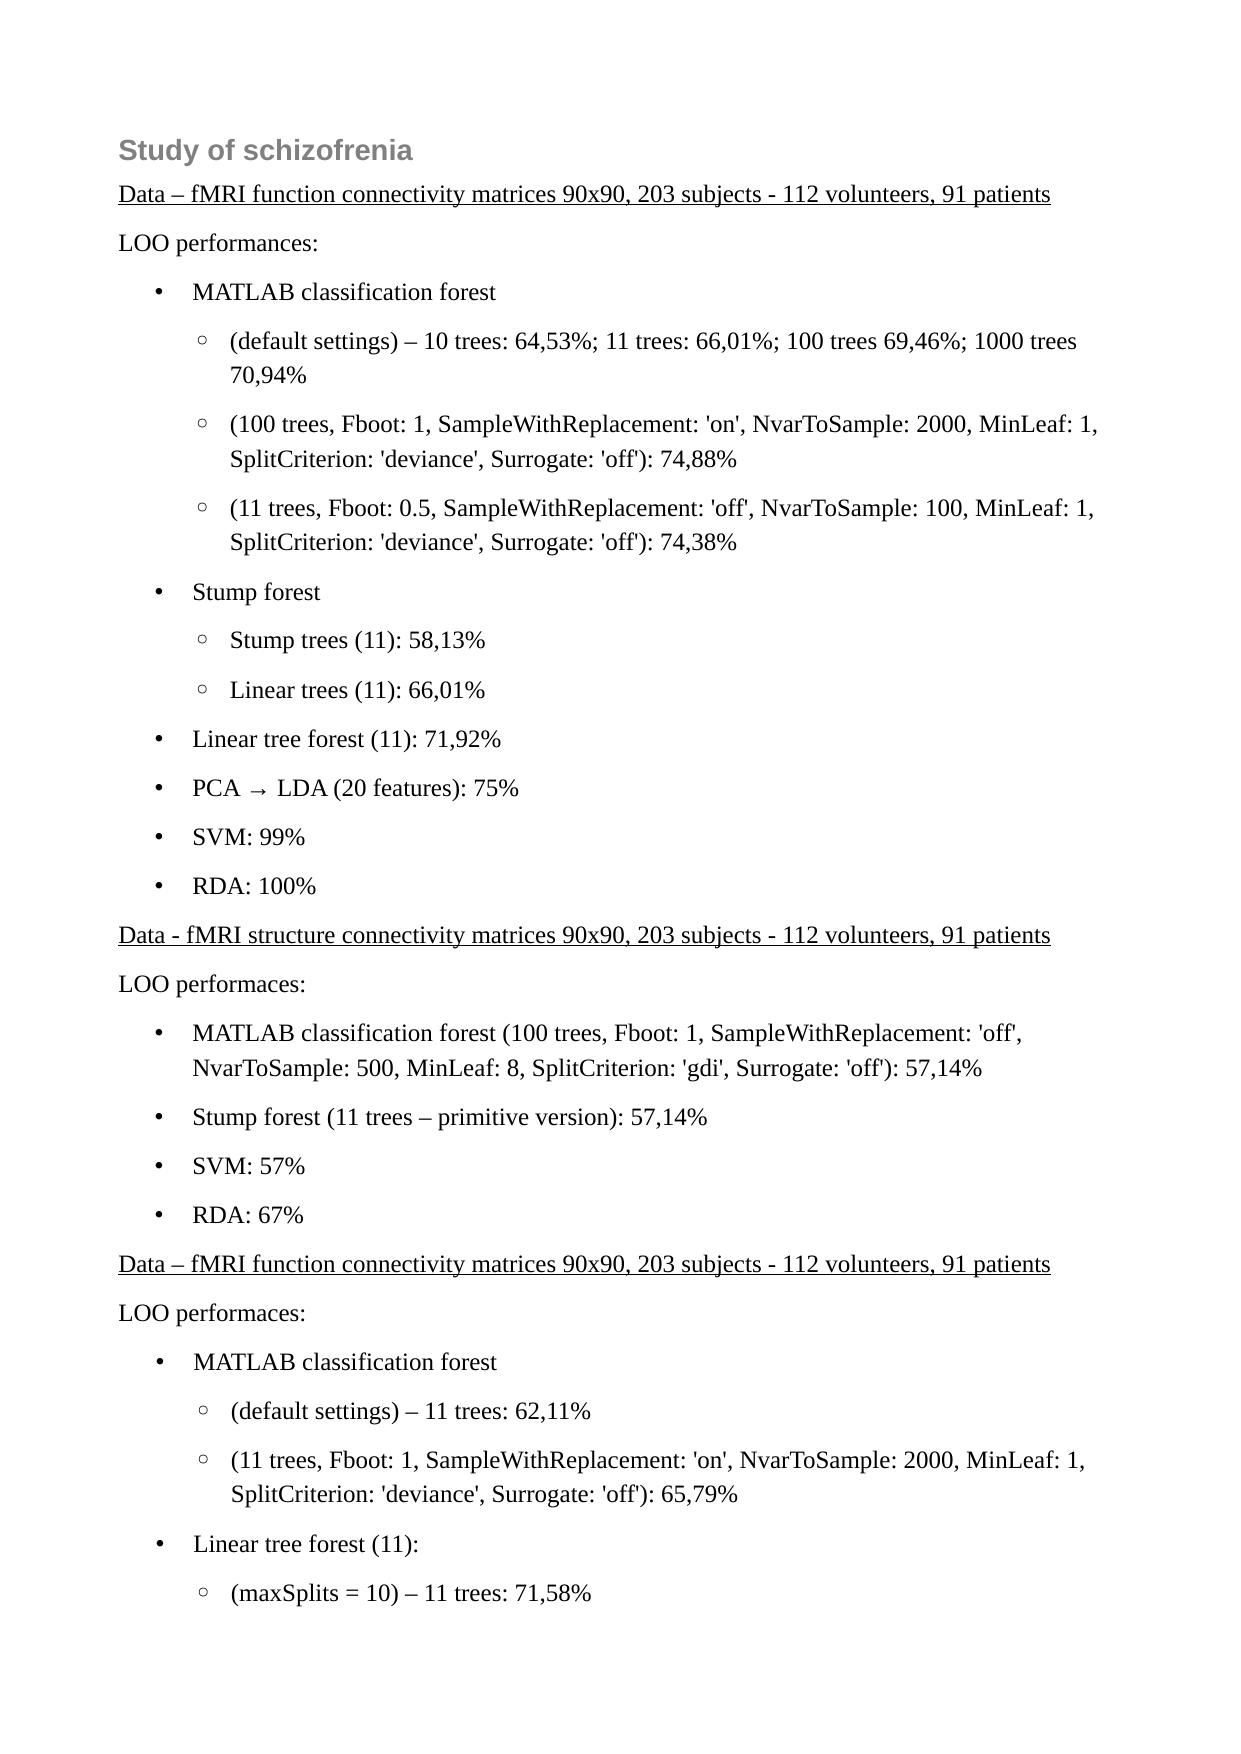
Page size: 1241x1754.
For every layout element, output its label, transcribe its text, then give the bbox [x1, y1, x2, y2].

list MATLAB classification forest [156, 1347, 1122, 1376]
list Stump trees (11): 58,13% [192, 626, 1122, 654]
text LOO performances: [118, 228, 1122, 257]
list RDA: 100% [154, 871, 1122, 900]
subtitle Study of schizofrenia [118, 133, 1122, 166]
list MATLAB classification forest (100 trees, Fboot: 1, SampleWithReplacement: 'off', NvarToSample: 500, MinLeaf: 8, SplitCriterion: 'gdi', Surrogate: 'off'): 57,14% [154, 1018, 1122, 1081]
list SVM: 57% [154, 1151, 1122, 1179]
list PCA → LDA (20 features): 75% [154, 773, 1122, 802]
list (default settings) – 10 trees: 64,53%; 11 trees: 66,01%; 100 trees 69,46%; 1000 trees 70,94% [192, 326, 1122, 389]
list Stump forest [154, 577, 1122, 605]
list (11 trees, Fboot: 1, SampleWithReplacement: 'on', NvarToSample: 2000, MinLeaf: 1, SplitCriterion: 'deviance', Surrogate: 'off'): 65,79% [193, 1445, 1122, 1508]
list (11 trees, Fboot: 0.5, SampleWithReplacement: 'off', NvarToSample: 100, MinLeaf: 1, SplitCriterion: 'deviance', Surrogate: 'off'): 74,38% [192, 493, 1122, 556]
text Data - fMRI structure connectivity matrices 90x90, 203 subjects - 112 volunteers, 91 patients [118, 920, 1122, 949]
text Data – fMRI function connectivity matrices 90x90, 203 subjects - 112 volunteers, 91 patients [118, 1249, 1122, 1278]
list Stump forest (11 trees – primitive version): 57,14% [154, 1102, 1122, 1130]
list Linear trees (11): 66,01% [192, 675, 1122, 703]
text LOO performaces: [118, 1298, 1122, 1327]
list Linear tree forest (11): [156, 1529, 1122, 1557]
list SVM: 99% [154, 822, 1122, 851]
list RDA: 67% [154, 1200, 1122, 1228]
list (maxSplits = 10) – 11 trees: 71,58% [193, 1578, 1122, 1606]
list MATLAB classification forest [154, 277, 1122, 306]
text LOO performaces: [118, 969, 1122, 998]
list Linear tree forest (11): 71,92% [154, 724, 1122, 752]
list (100 trees, Fboot: 1, SampleWithReplacement: 'on', NvarToSample: 2000, MinLeaf: 1, SplitCriterion: 'deviance', Surrogate: 'off'): 74,88% [192, 409, 1122, 473]
list (default settings) – 11 trees: 62,11% [193, 1396, 1122, 1425]
text Data – fMRI function connectivity matrices 90x90, 203 subjects - 112 volunteers, 91 patients [118, 179, 1122, 207]
